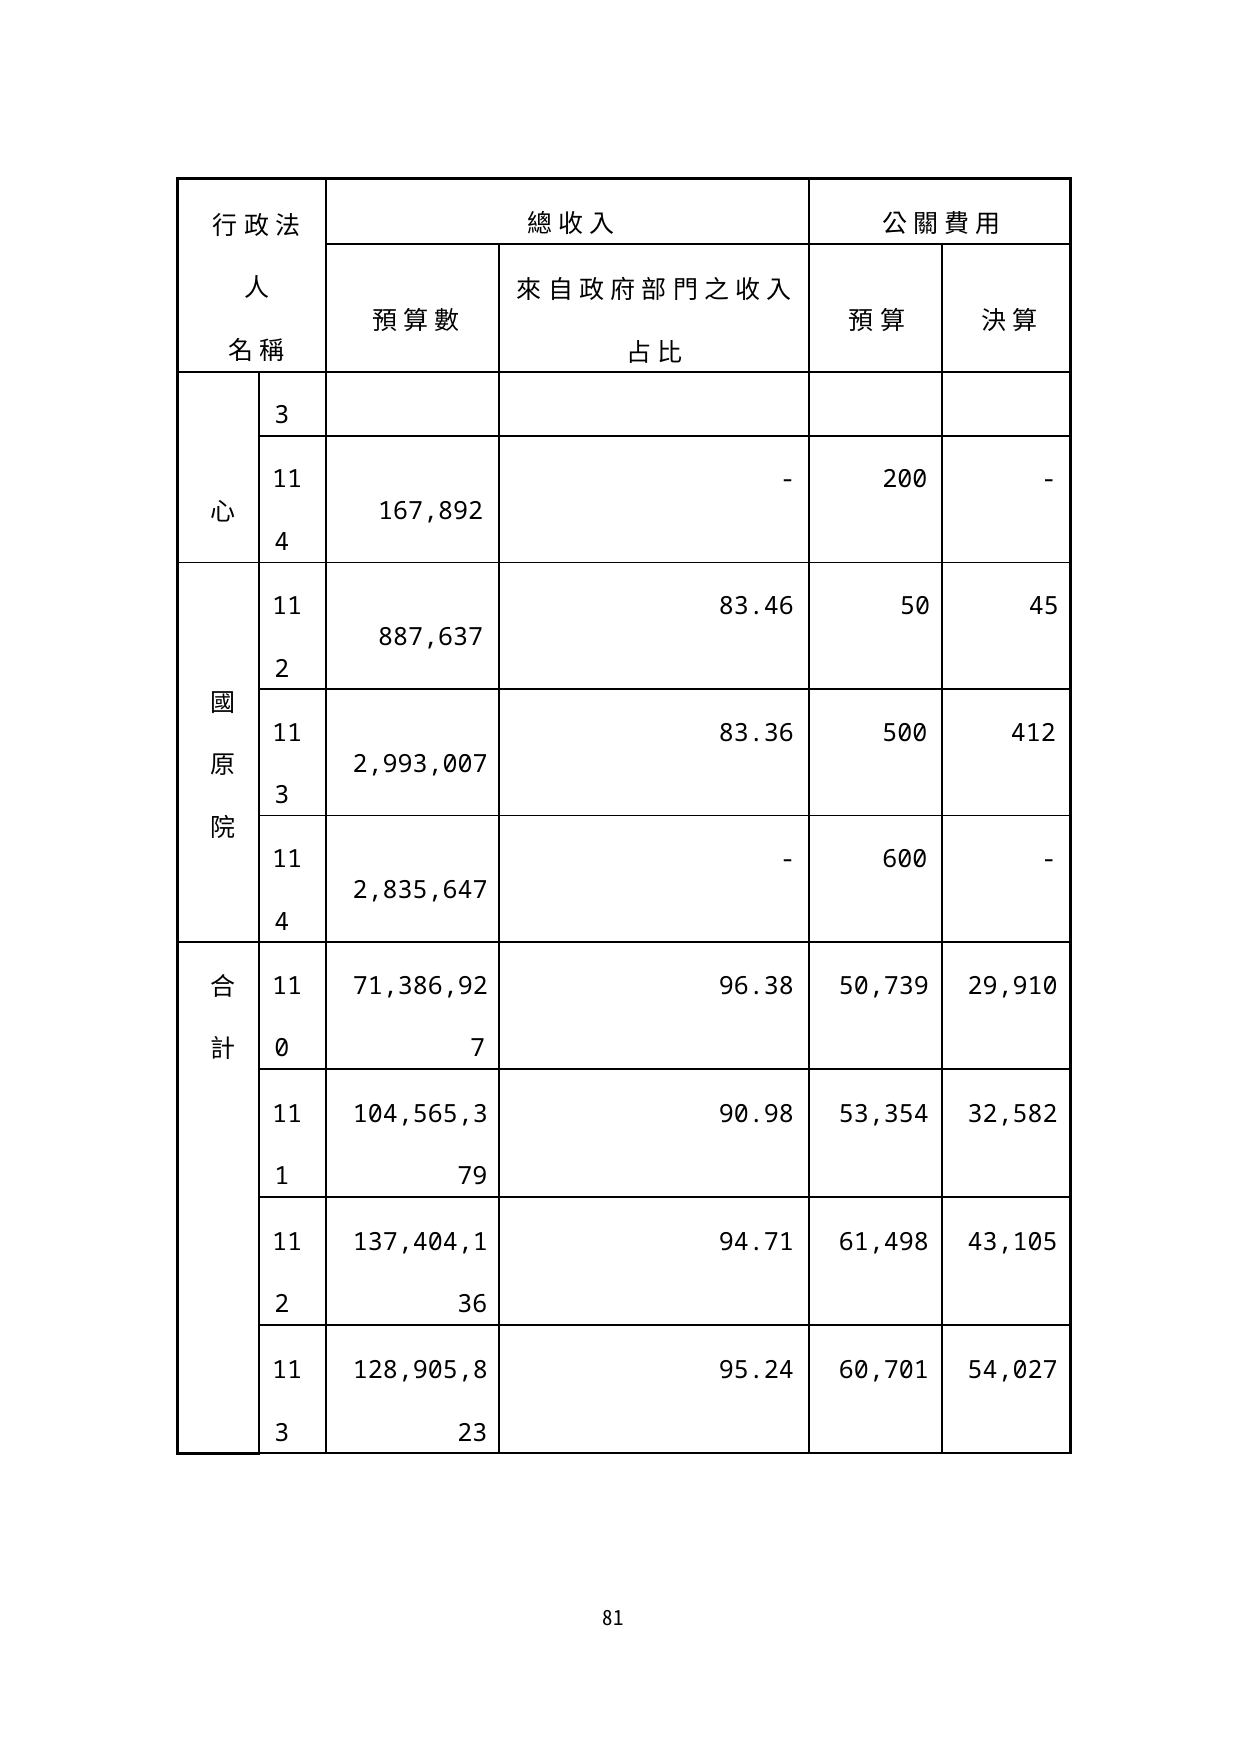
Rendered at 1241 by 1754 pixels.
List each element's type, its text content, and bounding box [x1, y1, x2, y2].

table_cell - [500, 437, 808, 562]
table_cell [943, 373, 1069, 435]
table_cell - [943, 816, 1069, 941]
table_cell 113 [260, 1326, 325, 1452]
table_cell - [943, 437, 1069, 562]
table_cell 90.98 [500, 1070, 808, 1196]
table_cell 94.71 [500, 1198, 808, 1324]
table_cell 預算 [810, 245, 941, 371]
table_cell 114 [260, 437, 325, 562]
table_cell 國原院 [179, 563, 258, 941]
table_cell 32,582 [943, 1070, 1069, 1196]
table_cell 887,637 [327, 563, 498, 688]
table_cell [500, 373, 808, 435]
table_header 行政法人 名稱 [179, 180, 325, 371]
table_cell [810, 373, 941, 435]
table_cell 3 [260, 373, 325, 435]
table_cell 200 [810, 437, 941, 562]
table_cell 83.46 [500, 563, 808, 688]
table_cell 45 [943, 563, 1069, 688]
table_cell 53,354 [810, 1070, 941, 1196]
table_cell 心 [179, 373, 258, 562]
table_cell 決算 [943, 245, 1069, 371]
table_cell 60,701 [810, 1326, 941, 1452]
table_cell 2,993,007 [327, 690, 498, 815]
table_cell 104,565,379 [327, 1070, 498, 1196]
table_cell 137,404,136 [327, 1198, 498, 1324]
table_cell 83.36 [500, 690, 808, 815]
table_cell 43,105 [943, 1198, 1069, 1324]
table_cell 95.24 [500, 1326, 808, 1452]
table_cell 71,386,927 [327, 943, 498, 1068]
table_cell 113 [260, 690, 325, 815]
table_cell 來自政府部門之收入占比 [500, 245, 808, 371]
table_header 公關費用 [810, 180, 1069, 243]
table_cell 167,892 [327, 437, 498, 562]
table_cell 112 [260, 563, 325, 688]
table_cell 112 [260, 1198, 325, 1324]
table_cell 500 [810, 690, 941, 815]
table_cell 50,739 [810, 943, 941, 1068]
table_cell 預算數 [327, 245, 498, 371]
table_cell - [500, 816, 808, 941]
table_cell 2,835,647 [327, 816, 498, 941]
table_cell 111 [260, 1070, 325, 1196]
table_cell 114 [260, 816, 325, 941]
table_cell 54,027 [943, 1326, 1069, 1452]
table_cell 61,498 [810, 1198, 941, 1324]
table_cell 412 [943, 690, 1069, 815]
table_header 總收入 [327, 180, 808, 243]
table_cell 600 [810, 816, 941, 941]
table_cell [327, 373, 498, 435]
table_cell 50 [810, 563, 941, 688]
table_cell 128,905,823 [327, 1326, 498, 1452]
table_cell 29,910 [943, 943, 1069, 1068]
table_cell 110 [260, 943, 325, 1068]
table_cell 合計 [179, 943, 258, 1452]
table_cell 96.38 [500, 943, 808, 1068]
